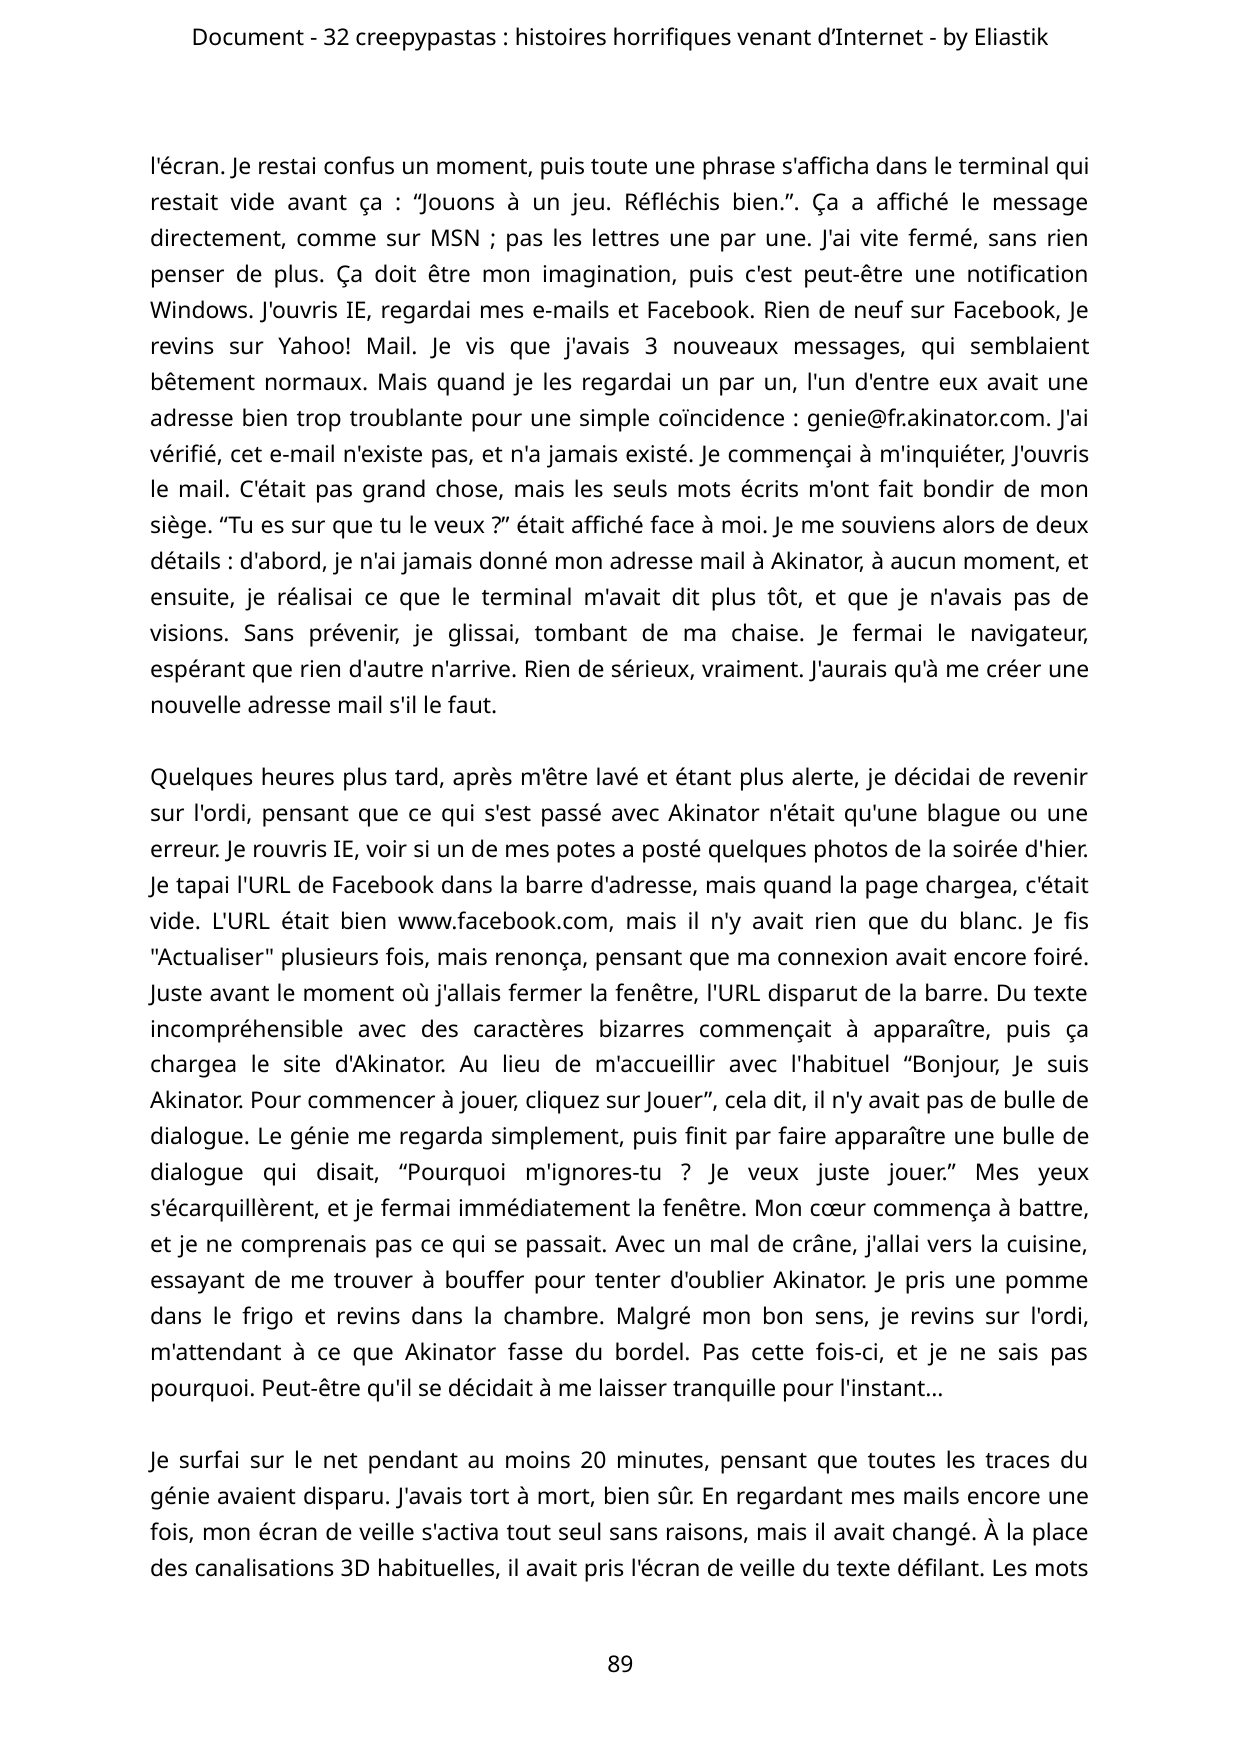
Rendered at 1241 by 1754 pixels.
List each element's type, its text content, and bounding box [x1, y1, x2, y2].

text Quelques heures plus tard, après m'être lavé et étant plus alerte, je décidai de revenir sur l'ordi, pensant que ce qui s'est passé avec Akinator n'était qu'une blague ou une erreur. Je rouvris IE, voir si un de mes potes a posté quelques photos de la soirée d'hier. Je tapai l'URL de Facebook dans la barre d'adresse, mais quand la page chargea, c'était vide. L'URL était bien www.facebook.com, mais il n'y avait rien que du blanc. Je fis "Actualiser" plusieurs fois, mais renonça, pensant que ma connexion avait encore foiré. Juste avant le moment où j'allais fermer la fenêtre, l'URL disparut de la barre. Du texte incompréhensible avec des caractères bizarres commençait à apparaître, puis ça chargea le site d'Akinator. Au lieu de m'accueillir avec l'habituel “Bonjour, Je suis Akinator. Pour commencer à jouer, cliquez sur Jouer”, cela dit, il n'y avait pas de bulle de dialogue. Le génie me regarda simplement, puis finit par faire apparaître une bulle de dialogue qui disait, “Pourquoi m'ignores-tu ? Je veux juste jouer.” Mes yeux s'écarquillèrent, et je fermai immédiatement la fenêtre. Mon cœur commença à battre, et je ne comprenais pas ce qui se passait. Avec un mal de crâne, j'allai vers la cuisine, essayant de me trouver à bouffer pour tenter d'oublier Akinator. Je pris une pomme dans le frigo et revins dans la chambre. Malgré mon bon sens, je revins sur l'ordi, m'attendant à ce que Akinator fasse du bordel. Pas cette fois-ci, et je ne sais pas pourquoi. Peut-être qu'il se décidait à me laisser tranquille pour l'instant… [150, 761, 1090, 1403]
text l'écran. Je restai confus un moment, puis toute une phrase s'afficha dans le terminal qui restait vide avant ça : “Jouons à un jeu. Réfléchis bien.”. Ça a affiché le message directement, comme sur MSN ; pas les lettres une par une. J'ai vite fermé, sans rien penser de plus. Ça doit être mon imagination, puis c'est peut-être une notification Windows. J'ouvris IE, regardai mes e-mails et Facebook. Rien de neuf sur Facebook, Je revins sur Yahoo! Mail. Je vis que j'avais 3 nouveaux messages, qui semblaient bêtement normaux. Mais quand je les regardai un par un, l'un d'entre eux avait une adresse bien trop troublante pour une simple coïncidence : genie@fr.akinator.com. J'ai vérifié, cet e-mail n'existe pas, et n'a jamais existé. Je commençai à m'inquiéter, J'ouvris le mail. C'était pas grand chose, mais les seuls mots écrits m'ont fait bondir de mon siège. “Tu es sur que tu le veux ?” était affiché face à moi. Je me souviens alors de deux détails : d'abord, je n'ai jamais donné mon adresse mail à Akinator, à aucun moment, et ensuite, je réalisai ce que le terminal m'avait dit plus tôt, et que je n'avais pas de visions. Sans prévenir, je glissai, tombant de ma chaise. Je fermai le navigateur, espérant que rien d'autre n'arrive. Rien de sérieux, vraiment. J'aurais qu'à me créer une nouvelle adresse mail s'il le faut. [150, 150, 1090, 720]
text Je surfai sur le net pendant au moins 20 minutes, pensant que toutes les traces du génie avaient disparu. J'avais tort à mort, bien sûr. En regardant mes mails encore une fois, mon écran de veille s'activa tout seul sans raisons, mais il avait changé. À la place des canalisations 3D habituelles, il avait pris l'écran de veille du texte défilant. Les mots [150, 1444, 1090, 1583]
